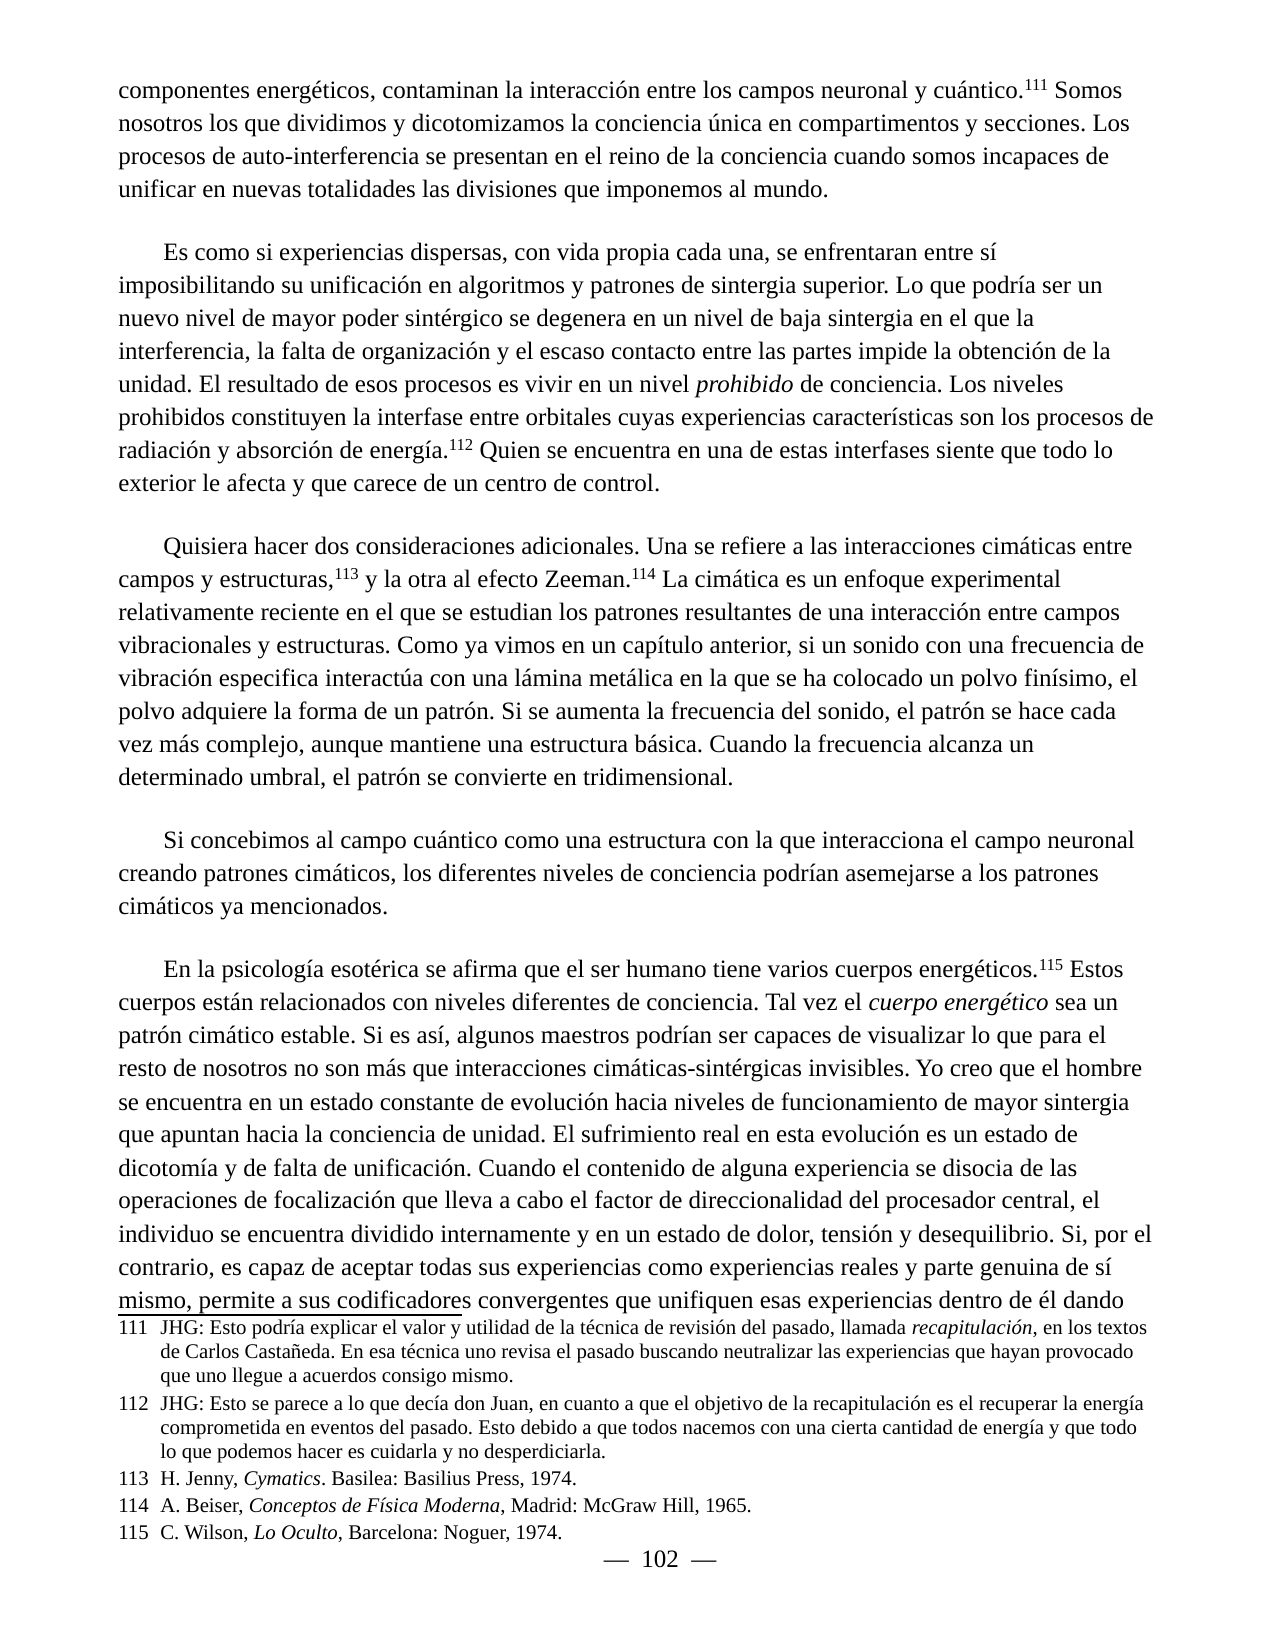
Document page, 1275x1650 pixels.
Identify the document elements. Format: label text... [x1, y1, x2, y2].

text C. Wilson, Lo Oculto, Barcelona: Noguer, 1974. [118, 1520, 1157, 1544]
text Si concebimos al campo cuántico como una estructura con la que interacciona el campo neuronal creando patrones cimáticos, los diferentes niveles de conciencia podrían asemejarse a los patrones cimáticos ya mencionados. [118, 825, 1157, 920]
text Quisiera hacer dos consideraciones adicionales. Una se refiere a las interacciones cimáticas entre campos y estructuras, y la otra al efecto Zeeman. La cimática es un enfoque experimental relativamente reciente en el que se estudian los patrones resultantes de una interacción entre campos vibracionales y estructuras. Como ya vimos en un capítulo anterior, si un sonido con una frecuencia de vibración especifica interactúa con una lámina metálica en la que se ha colocado un polvo finísimo, el polvo adquiere la forma de un patrón. Si se aumenta la frecuencia del sonido, el patrón se hace cada vez más complejo, aunque mantiene una estructura básica. Cuando la frecuencia alcanza un determinado umbral, el patrón se convierte en tridimensional. [118, 531, 1157, 791]
text H. Jenny, Cymatics. Basilea: Basilius Press, 1974. [118, 1466, 1157, 1490]
text JHG: Esto se parece a lo que decía don Juan, en cuanto a que el objetivo de la recapitulación es el recuperar la energía comprometida en eventos del pasado. Esto debido a que todos nacemos con una cierta cantidad de energía y que todo lo que podemos hacer es cuidarla y no desperdiciarla. [118, 1391, 1157, 1463]
text A. Beiser, Conceptos de Física Moderna, Madrid: McGraw Hill, 1965. [118, 1493, 1157, 1517]
text Es como si experiencias dispersas, con vida propia cada una, se enfrentaran entre sí imposibilitando su unificación en algoritmos y patrones de sintergia superior. Lo que podría ser un nuevo nivel de mayor poder sintérgico se degenera en un nivel de baja sintergia en el que la interferencia, la falta de organización y el escaso contacto entre las partes impide la obtención de la unidad. El resultado de esos procesos es vivir en un nivel prohibido de conciencia. Los niveles prohibidos constituyen la interfase entre orbitales cuyas experiencias características son los procesos de radiación y absorción de energía. Quien se encuentra en una de estas interfases siente que todo lo exterior le afecta y que carece de un centro de control. [118, 237, 1157, 497]
text componentes energéticos, contaminan la interacción entre los campos neuronal y cuántico. Somos nosotros los que dividimos y dicotomizamos la conciencia única en compartimentos y secciones. Los procesos de auto-interferencia se presentan en el reino de la conciencia cuando somos incapaces de unificar en nuevas totalidades las divisiones que imponemos al mundo. [118, 75, 1157, 203]
text JHG: Esto podría explicar el valor y utilidad de la técnica de revisión del pasado, llamada recapitulación, en los textos de Carlos Castañeda. En esa técnica uno revisa el pasado buscando neutralizar las experiencias que hayan provocado que uno llegue a acuerdos consigo mismo. [118, 1315, 1157, 1387]
text En la psicología esotérica se afirma que el ser humano tiene varios cuerpos energéticos. Estos cuerpos están relacionados con niveles diferentes de conciencia. Tal vez el cuerpo energético sea un patrón cimático estable. Si es así, algunos maestros podrían ser capaces de visualizar lo que para el resto de nosotros no son más que interacciones cimáticas-sintérgicas invisibles. Yo creo que el hombre se encuentra en un estado constante de evolución hacia niveles de funcionamiento de mayor sintergia que apuntan hacia la conciencia de unidad. El sufrimiento real en esta evolución es un estado de dicotomía y de falta de unificación. Cuando el contenido de alguna experiencia se disocia de las operaciones de focalización que lleva a cabo el factor de direccionalidad del procesador central, el individuo se encuentra dividido internamente y en un estado de dolor, tensión y desequilibrio. Si, por el contrario, es capaz de aceptar todas sus experiencias como experiencias reales y parte genuina de sí mismo, permite a sus codificadores convergentes que unifiquen esas experiencias dentro de él dando [118, 954, 1157, 1313]
